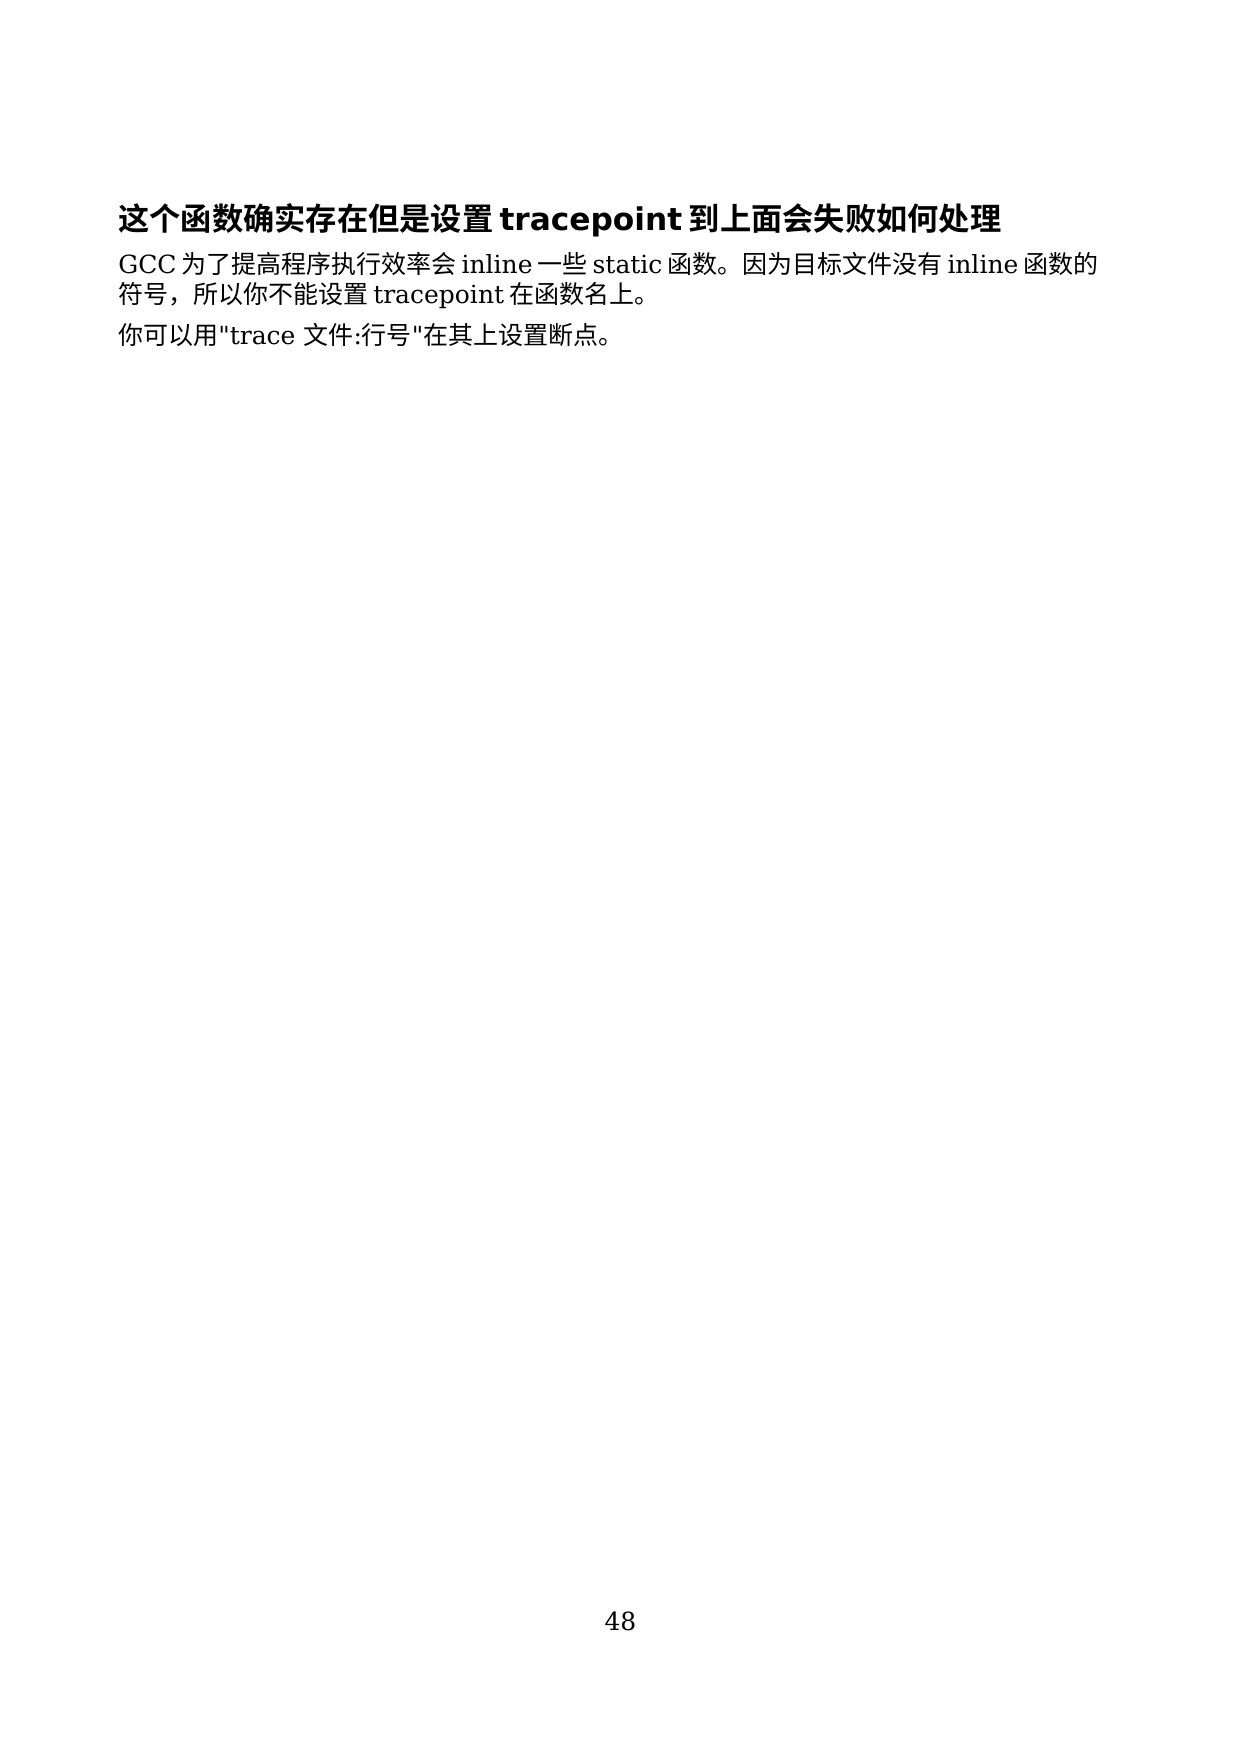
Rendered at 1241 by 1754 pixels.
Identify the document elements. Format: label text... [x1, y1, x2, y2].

subtitle 这个函数确实存在但是设置tracepoint到上面会失败如何处理 [118, 202, 1122, 238]
text 你可以用"trace 文件:行号"在其上设置断点。 [118, 321, 1122, 351]
text GCC为了提高程序执行效率会inline一些static函数。因为目标文件没有inline函数的符号，所以你不能设置tracepoint在函数名上。 [118, 251, 1122, 309]
